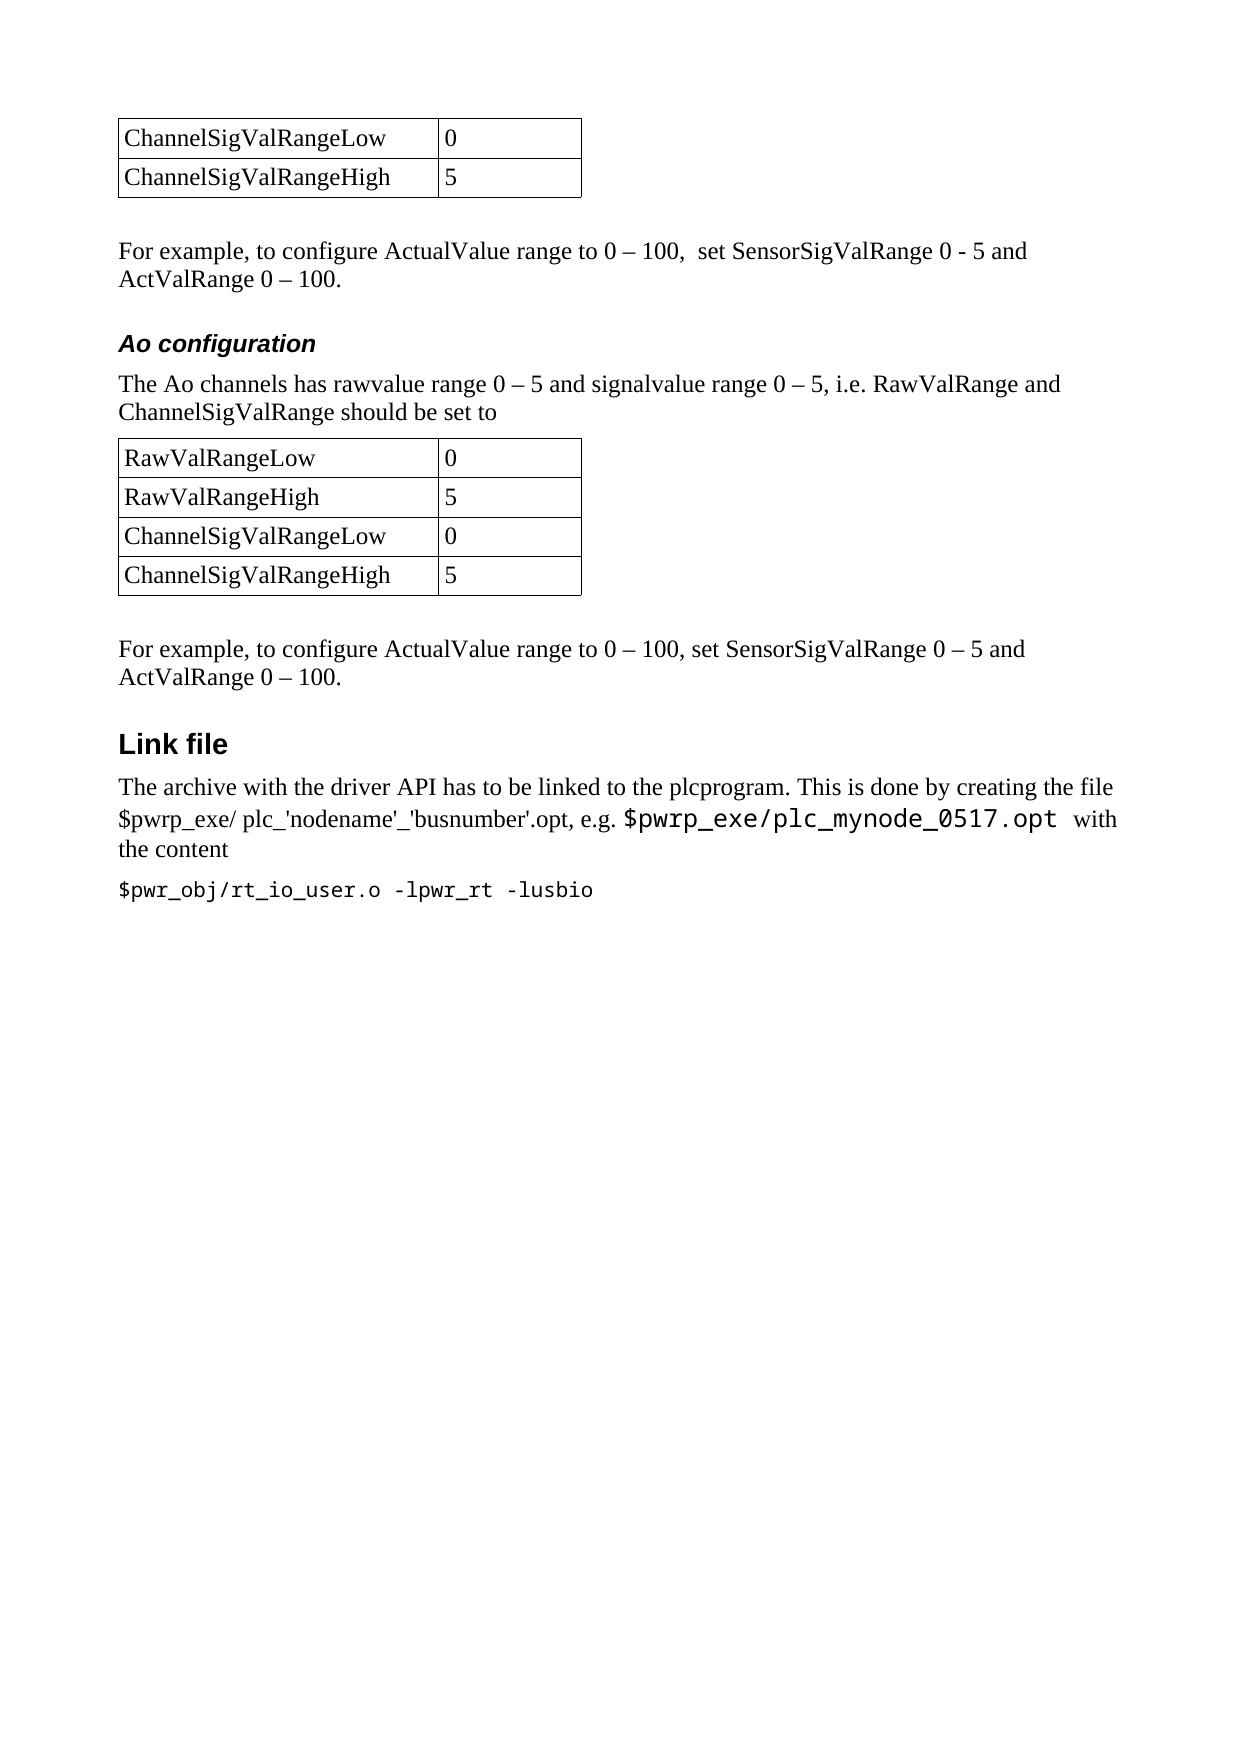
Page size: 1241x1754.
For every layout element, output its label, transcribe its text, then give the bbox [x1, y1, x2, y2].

text $pwr_obj/rt_io_user.o -lpwr_rt -lusbio [118, 875, 1122, 904]
table_cell 5 [439, 557, 581, 595]
subtitle Link file [118, 728, 1122, 761]
table_header RawValRangeLow [119, 439, 438, 477]
text The Ao channels has rawvalue range 0 – 5 and signalvalue range 0 – 5, i.e. RawValRange and ChannelSigValRange should be set to [118, 370, 1122, 426]
subtitle Ao configuration [118, 330, 1122, 358]
table_cell 5 [439, 478, 581, 517]
table_cell ChannelSigValRangeLow [119, 518, 438, 556]
table_cell ChannelSigValRangeHigh [119, 557, 438, 595]
text The archive with the driver API has to be linked to the plcprogram. This is done by creating the file $pwrp_exe/ plc_'nodename'_'busnumber'.opt, e.g. $pwrp_exe/plc_mynode_0517.opt with the content [118, 773, 1122, 863]
table_cell 5 [439, 159, 581, 197]
table_cell 0 [439, 518, 581, 556]
table_cell ChannelSigValRangeHigh [119, 159, 438, 197]
table_cell 0 [439, 119, 581, 157]
text For example, to configure ActualValue range to 0 – 100, set SensorSigValRange 0 - 5 and ActValRange 0 – 100. [118, 237, 1122, 292]
text For example, to configure ActualValue range to 0 – 100, set SensorSigValRange 0 – 5 and ActValRange 0 – 100. [118, 635, 1122, 691]
table_header 0 [439, 439, 581, 477]
table_cell RawValRangeHigh [119, 478, 438, 517]
table_cell ChannelSigValRangeLow [119, 119, 438, 157]
